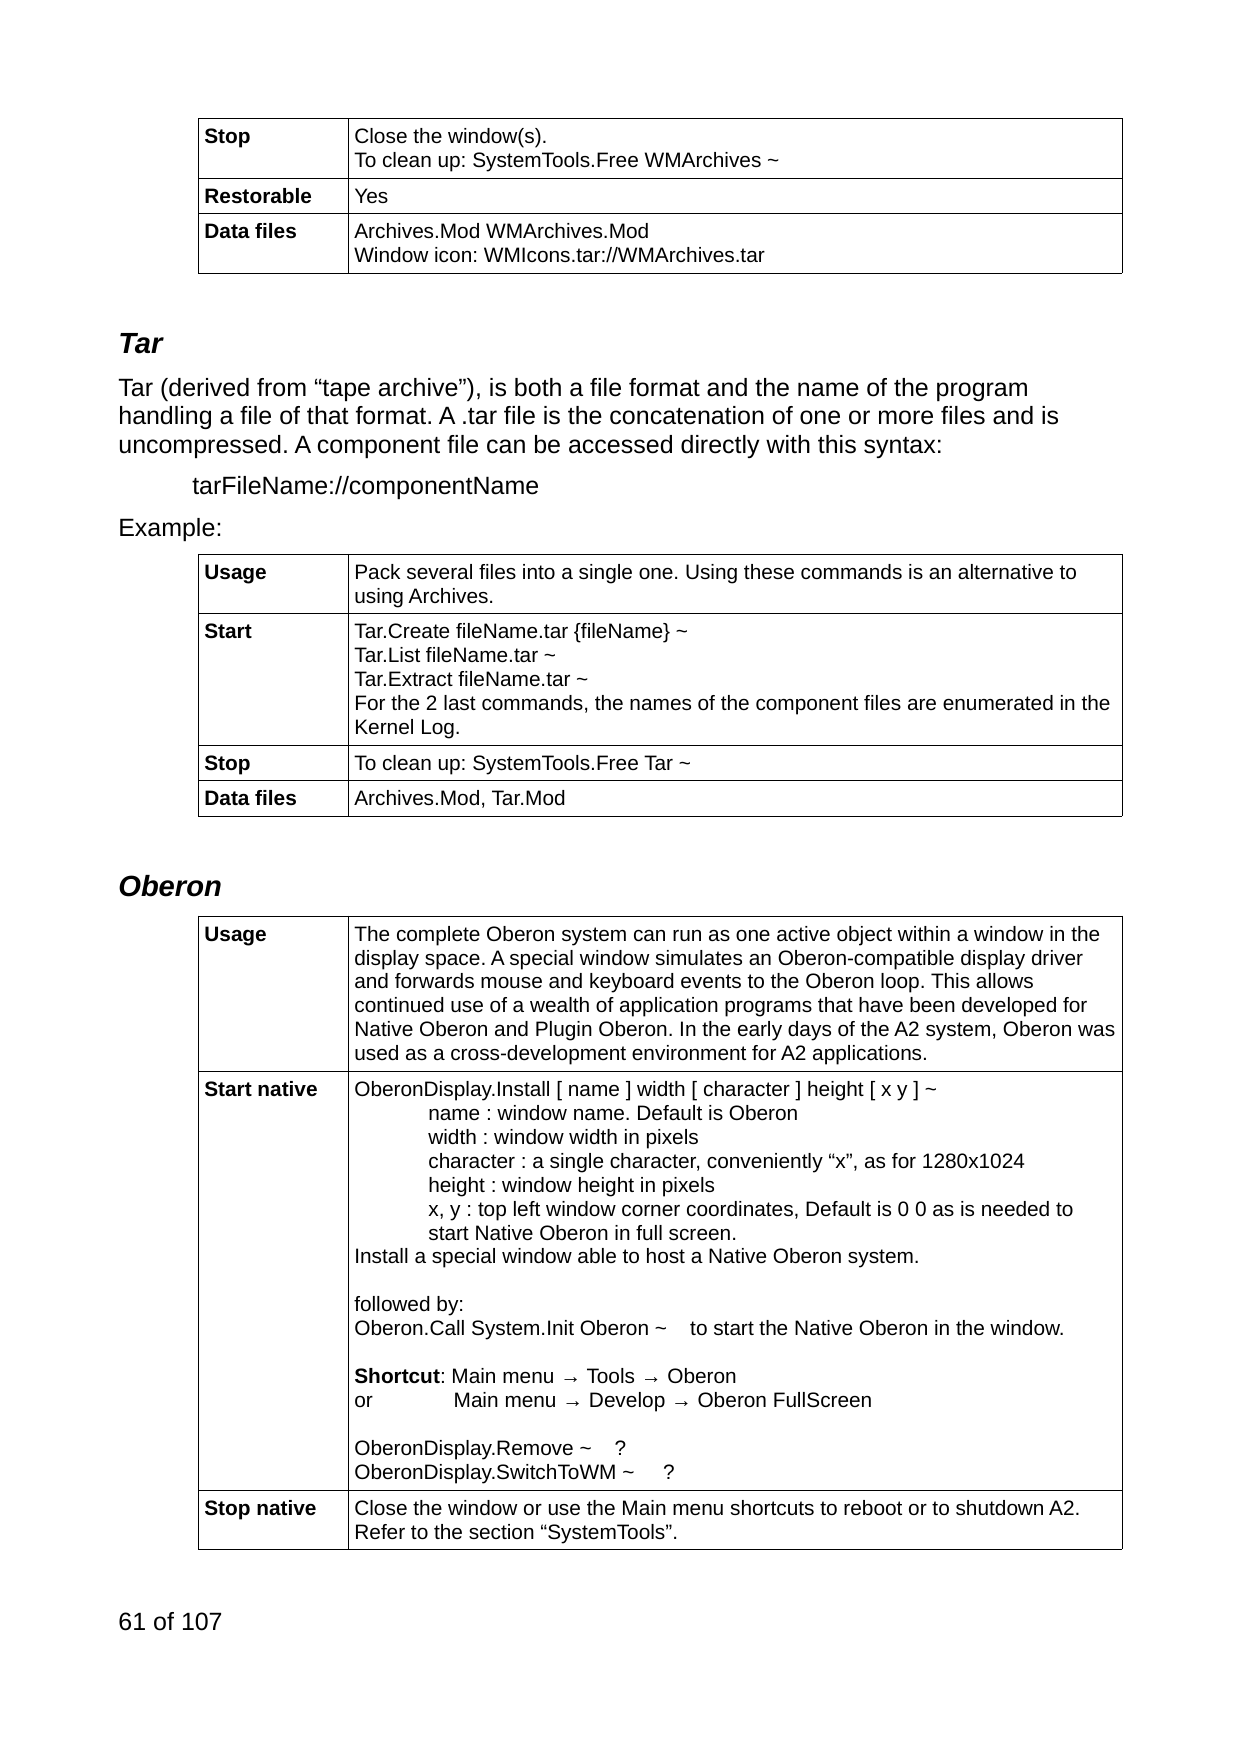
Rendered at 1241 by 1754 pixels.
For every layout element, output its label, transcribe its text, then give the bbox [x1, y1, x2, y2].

table_cell Start [199, 614, 348, 744]
table_cell Data files [199, 214, 348, 273]
table_header Usage [199, 555, 348, 613]
text tarFileName://componentName [118, 471, 1122, 500]
table_cell Stop native [199, 1491, 348, 1549]
table_header The complete Oberon system can run as one active object within a window in the display space. A special window simulates an Oberon-compatible display driver and forwards mouse and keyboard events to the Oberon loop. This allows continued use of a wealth of application programs that have been developed for Native Oberon and Plugin Oberon. In the early days of the A2 system, Oberon was used as a cross-development environment for A2 applications. [349, 917, 1122, 1071]
table_cell Data files [199, 781, 348, 816]
table_header Usage [199, 917, 348, 1071]
table_cell To clean up: SystemTools.Free Tar ~ [349, 746, 1122, 780]
table_cell Close the window(s). To clean up: SystemTools.Free WMArchives ~ [349, 119, 1122, 178]
table_cell Yes [349, 179, 1122, 213]
table_cell Tar.Create fileName.tar {fileName} ~ Tar.List fileName.tar ~ Tar.Extract fileName.tar ~ For the 2 last commands, the names of the component files are enumerated in the Kernel Log. [349, 614, 1122, 744]
table_cell Stop [199, 746, 348, 780]
table_cell Stop [199, 119, 348, 178]
table_cell OberonDisplay.Install [ name ] width [ character ] height [ x y ] ~ name : window name. Default is Oberon width : window width in pixels character : a single character, conveniently “x”, as for 1280x1024 height : window height in pixels x, y : top left window corner coordinates, Default is 0 0 as is needed to start Native Oberon in full screen. Install a special window able to host a Native Oberon system. followed by: Oberon.Call System.Init Oberon ~ to start the Native Oberon in the window. Shortcut: Main menu → Tools → Oberon or Main menu → Develop → Oberon FullScreen OberonDisplay.Remove ~ ? OberonDisplay.SwitchToWM ~ ? [349, 1072, 1122, 1490]
table_cell Close the window or use the Main menu shortcuts to reboot or to shutdown A2. Refer to the section “SystemTools”. [349, 1491, 1122, 1549]
table_cell Restorable [199, 179, 348, 213]
text Tar (derived from “tape archive”), is both a file format and the name of the program handling a file of that format. A .tar file is the concatenation of one or more files and is uncompressed. A component file can be accessed directly with this syntax: [118, 372, 1122, 459]
table_header Pack several files into a single one. Using these commands is an alternative to using Archives. [349, 555, 1122, 613]
subtitle Oberon [118, 869, 1122, 903]
table_cell Start native [199, 1072, 348, 1490]
text Example: [118, 512, 1122, 541]
table_cell Archives.Mod, Tar.Mod [349, 781, 1122, 816]
subtitle Tar [118, 326, 1122, 360]
table_cell Archives.Mod WMArchives.Mod Window icon: WMIcons.tar://WMArchives.tar [349, 214, 1122, 273]
